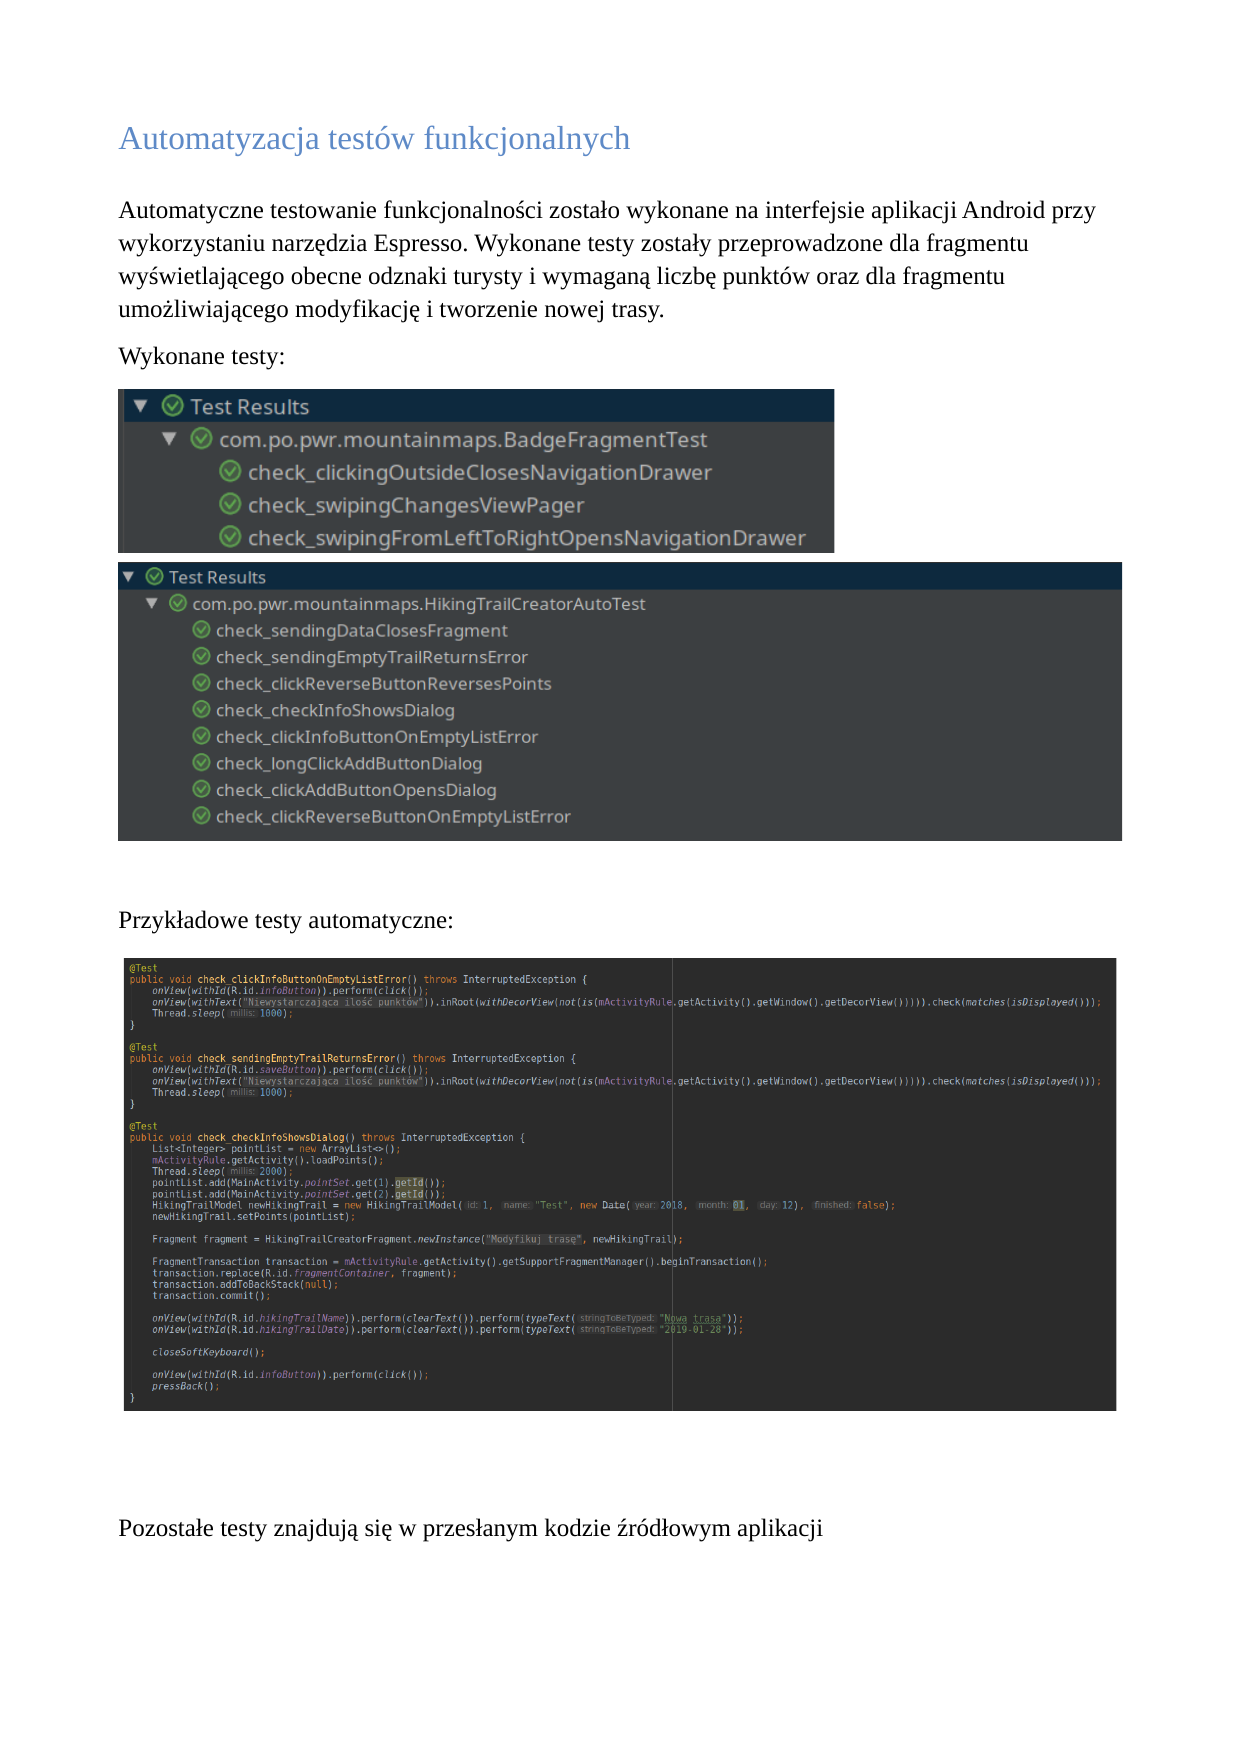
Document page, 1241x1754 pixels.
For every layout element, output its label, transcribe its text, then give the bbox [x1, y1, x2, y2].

picture [118, 389, 835, 553]
text Automatyczne testowanie funkcjonalności zostało wykonane na interfejsie aplikacji Android przy wykorzystaniu narzędzia Espresso. Wykonane testy zostały przeprowadzone dla fragmentu wyświetlającego obecne odznaki turysty i wymaganą liczbę punktów oraz dla fragmentu umożliwiającego modyfikację i tworzenie nowej trasy. [118, 195, 1122, 323]
text Wykonane testy: [118, 341, 1122, 370]
table_header [118, 953, 1122, 1455]
text Automatyzacja testów funkcjonalnych [118, 118, 1122, 156]
picture [123, 958, 1117, 1411]
text Pozostałe testy znajdują się w przesłanym kodzie źródłowym aplikacji [118, 1513, 1122, 1542]
text Przykładowe testy automatyczne: [118, 905, 1122, 934]
picture [118, 562, 1123, 841]
